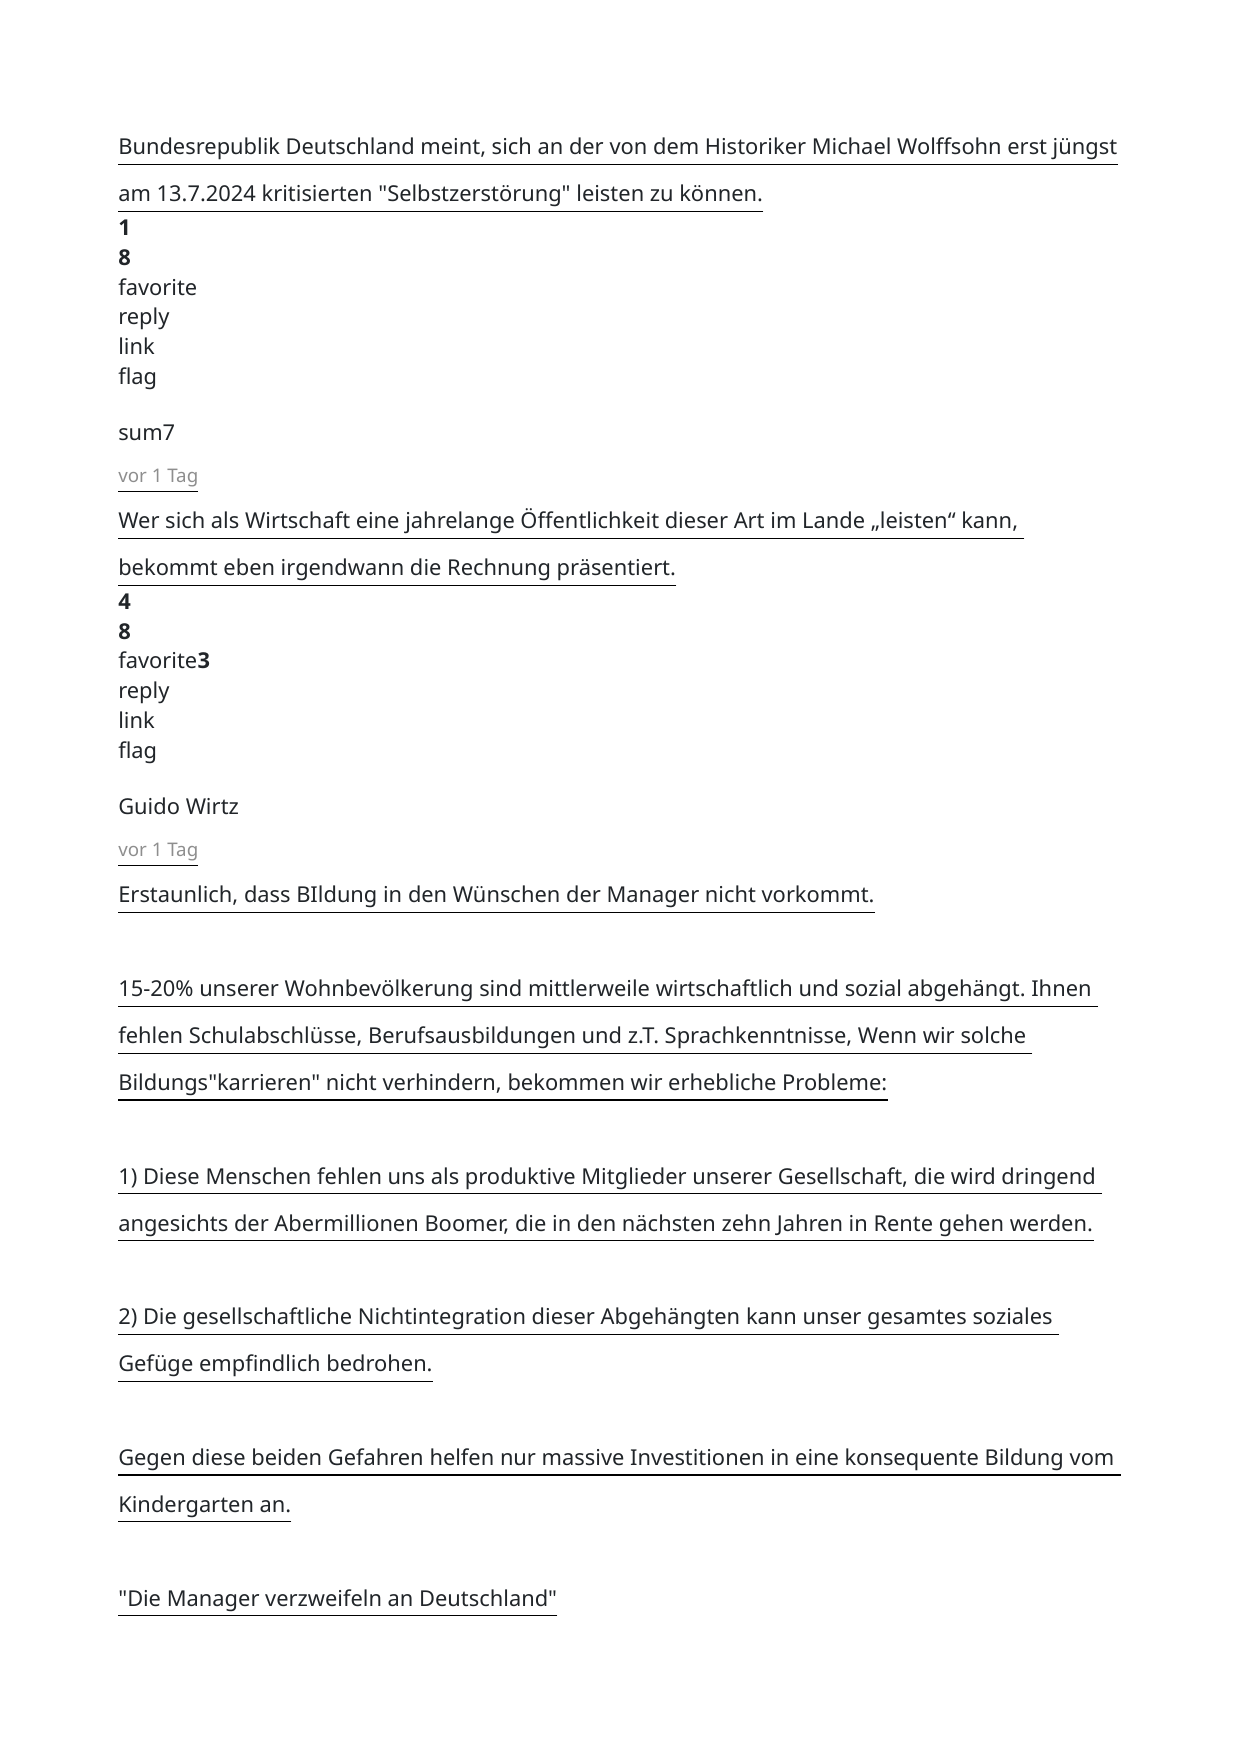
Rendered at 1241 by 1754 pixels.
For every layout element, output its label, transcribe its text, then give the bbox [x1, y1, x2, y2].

text vor 1 Tag [118, 837, 1122, 866]
text link [118, 331, 1122, 361]
text sum7 [118, 406, 1114, 447]
text Wer sich als Wirtschaft eine jahrelange Öffentlichkeit dieser Art im Lande „leisten“ kann, bekommt eben irgendwann die Rechnung präsentiert. [118, 492, 1122, 586]
text link [118, 705, 1122, 735]
text Bundesrepublik Deutschland meint, sich an der von dem Historiker Michael Wolffsohn erst jüngst am 13.7.2024 kritisierten "Selbstzerstörung" leisten zu können. [118, 118, 1122, 212]
text vor 1 Tag [118, 462, 1122, 492]
text Erstaunlich, dass BIldung in den Wünschen der Manager nicht vorkommt. 15-20% unserer Wohnbevölkerung sind mittlerweile wirtschaftlich und sozial abgehängt. Ihnen fehlen Schulabschlüsse, Berufsausbildungen und z.T. Sprachkenntnisse, Wenn wir solche Bildungs"karrieren" nicht verhindern, bekommen wir erhebliche Probleme: 1) Diese Menschen fehlen uns als produktive Mitglieder unserer Gesellschaft, die wird dringend angesichts der Abermillionen Boomer, die in den nächsten zehn Jahren in Rente gehen werden. 2) Die gesellschaftliche Nichtintegration dieser Abgehängten kann unser gesamtes soziales Gefüge empfindlich bedrohen. Gegen diese beiden Gefahren helfen nur massive Investitionen in eine konsequente Bildung vom Kindergarten an. "Die Manager verzweifeln an Deutschland" [118, 866, 1122, 1616]
text 8 [118, 616, 1122, 646]
text 8 [118, 242, 1122, 271]
text flag [118, 361, 1122, 391]
text Guido Wirtz [118, 780, 1114, 821]
text 1 [118, 212, 1122, 242]
text favorite [118, 271, 1122, 301]
text 4 [118, 586, 1122, 616]
text flag [118, 735, 1122, 765]
text favorite3 [118, 646, 1122, 675]
text reply [118, 301, 1122, 331]
text reply [118, 675, 1122, 705]
